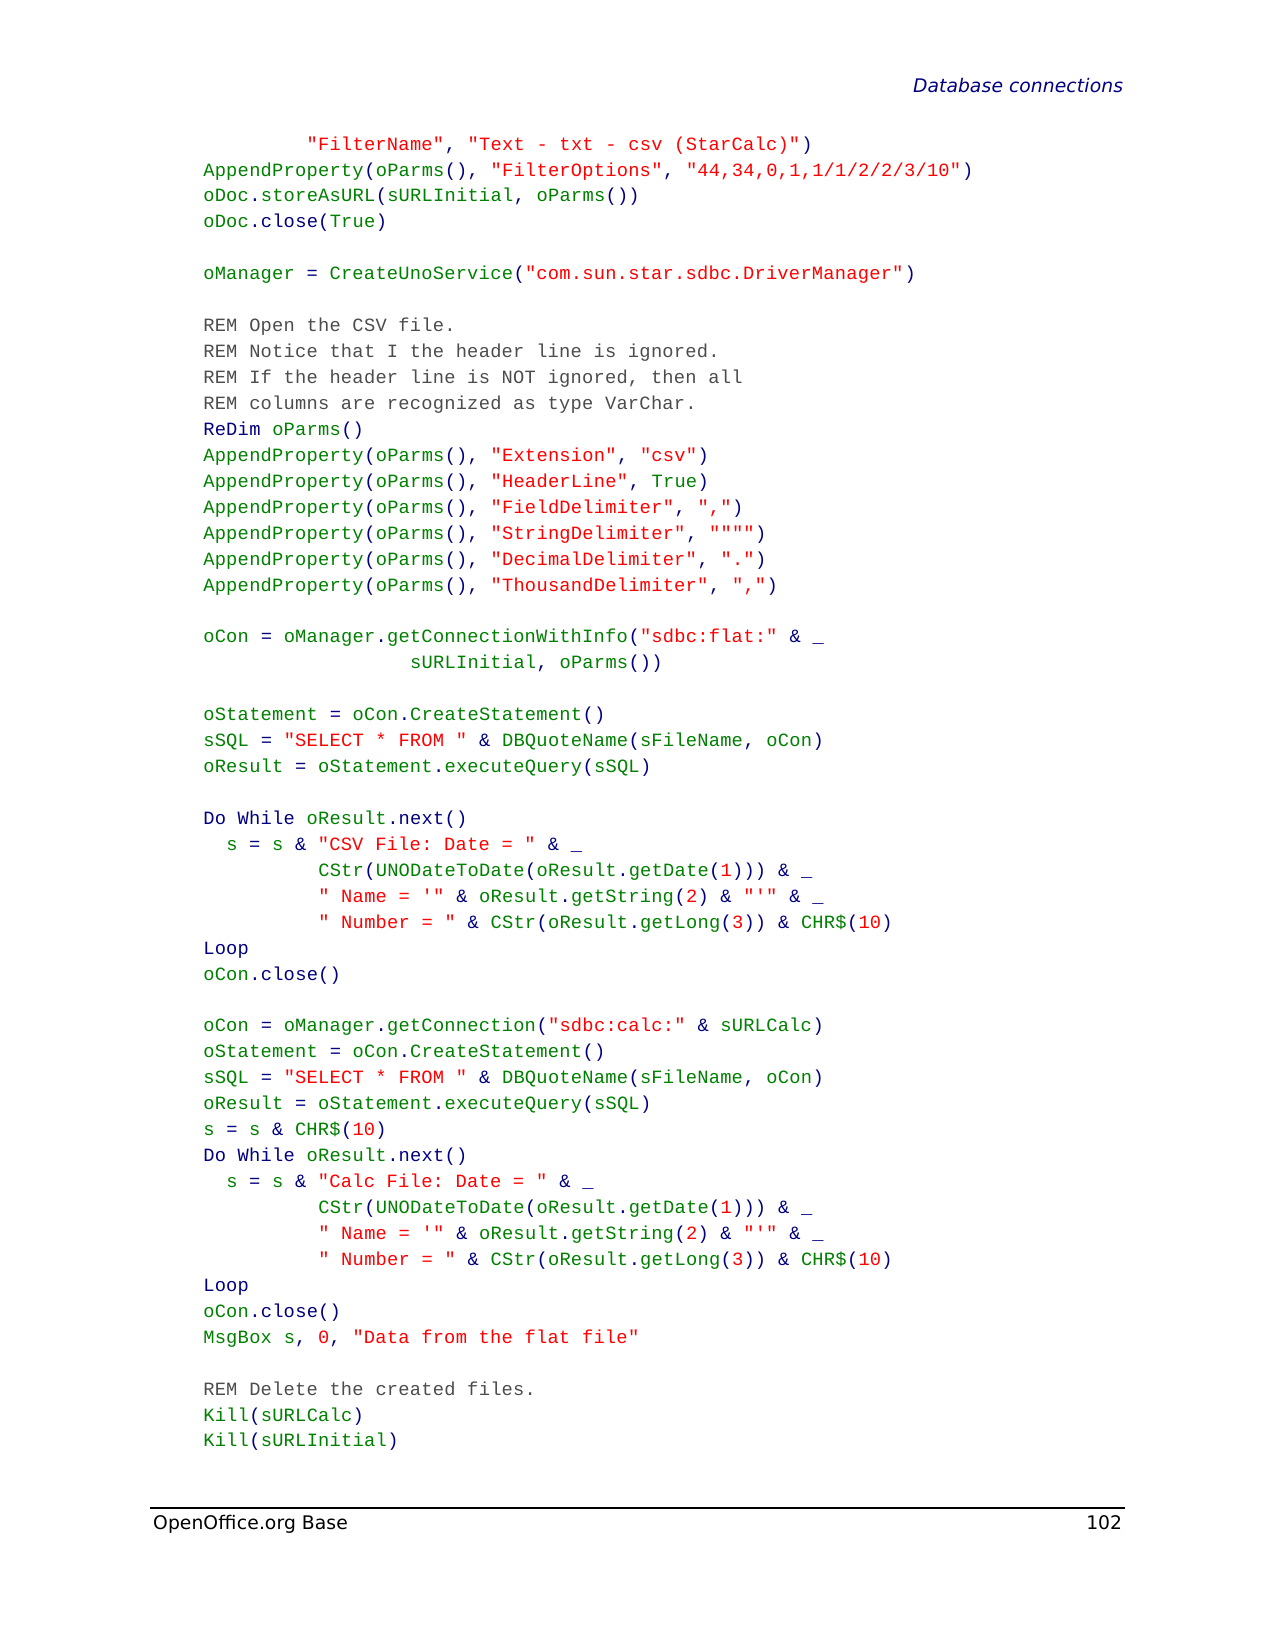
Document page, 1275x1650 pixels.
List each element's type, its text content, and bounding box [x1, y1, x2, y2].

text AppendProperty(oParms(), "HeaderLine", True) [180, 471, 1125, 493]
text oResult = oStatement.executeQuery(sSQL) [180, 756, 1125, 778]
text AppendProperty(oParms(), "StringDelimiter", """") [180, 523, 1125, 544]
text s = s & CHR$(10) [180, 1119, 1125, 1141]
text oResult = oStatement.executeQuery(sSQL) [180, 1094, 1125, 1115]
text oManager = CreateUnoService("com.sun.star.sdbc.DriverManager") [180, 264, 1125, 285]
text oCon = oManager.getConnectionWithInfo("sdbc:flat:" & _ [180, 627, 1125, 648]
text oStatement = oCon.CreateStatement() [180, 1042, 1125, 1063]
text REM If the header line is NOT ignored, then all [180, 367, 1125, 389]
text AppendProperty(oParms(), "Extension", "csv") [180, 445, 1125, 467]
text AppendProperty(oParms(), "FilterOptions", "44,34,0,1,1/1/2/2/3/10") [180, 160, 1125, 181]
text REM Delete the created files. [180, 1379, 1125, 1400]
text Do While oResult.next() [180, 1146, 1125, 1167]
text REM columns are recognized as type VarChar. [180, 393, 1125, 415]
text oCon.close() [180, 1301, 1125, 1323]
text oDoc.storeAsURL(sURLInitial, oParms()) [180, 186, 1125, 207]
text oStatement = oCon.CreateStatement() [180, 704, 1125, 726]
text AppendProperty(oParms(), "ThousandDelimiter", ",") [180, 575, 1125, 596]
text " Name = '" & oResult.getString(2) & "'" & _ [180, 886, 1125, 908]
text oCon = oManager.getConnection("sdbc:calc:" & sURLCalc) [180, 1016, 1125, 1037]
text Do While oResult.next() [180, 808, 1125, 830]
text " Number = " & CStr(oResult.getLong(3)) & CHR$(10) [180, 1249, 1125, 1271]
text oCon.close() [180, 964, 1125, 985]
text "FilterName", "Text - txt - csv (StarCalc)") [180, 134, 1125, 155]
text Loop [180, 938, 1125, 959]
text REM Notice that I the header line is ignored. [180, 341, 1125, 363]
text sURLInitial, oParms()) [180, 653, 1125, 674]
text CStr(UNODateToDate(oResult.getDate(1))) & _ [180, 860, 1125, 882]
text " Name = '" & oResult.getString(2) & "'" & _ [180, 1223, 1125, 1245]
text AppendProperty(oParms(), "DecimalDelimiter", ".") [180, 549, 1125, 570]
text s = s & "Calc File: Date = " & _ [180, 1171, 1125, 1193]
text AppendProperty(oParms(), "FieldDelimiter", ",") [180, 497, 1125, 518]
text MsgBox s, 0, "Data from the flat file" [180, 1327, 1125, 1348]
text Loop [180, 1275, 1125, 1297]
text oDoc.close(True) [180, 212, 1125, 233]
text sSQL = "SELECT * FROM " & DBQuoteName(sFileName, oCon) [180, 1068, 1125, 1089]
text " Number = " & CStr(oResult.getLong(3)) & CHR$(10) [180, 912, 1125, 933]
text CStr(UNODateToDate(oResult.getDate(1))) & _ [180, 1197, 1125, 1219]
text s = s & "CSV File: Date = " & _ [180, 834, 1125, 856]
text REM Open the CSV file. [180, 316, 1125, 337]
text ReDim oParms() [180, 419, 1125, 441]
text Kill(sURLCalc) [180, 1405, 1125, 1426]
text Kill(sURLInitial) [180, 1431, 1125, 1452]
text sSQL = "SELECT * FROM " & DBQuoteName(sFileName, oCon) [180, 731, 1125, 752]
